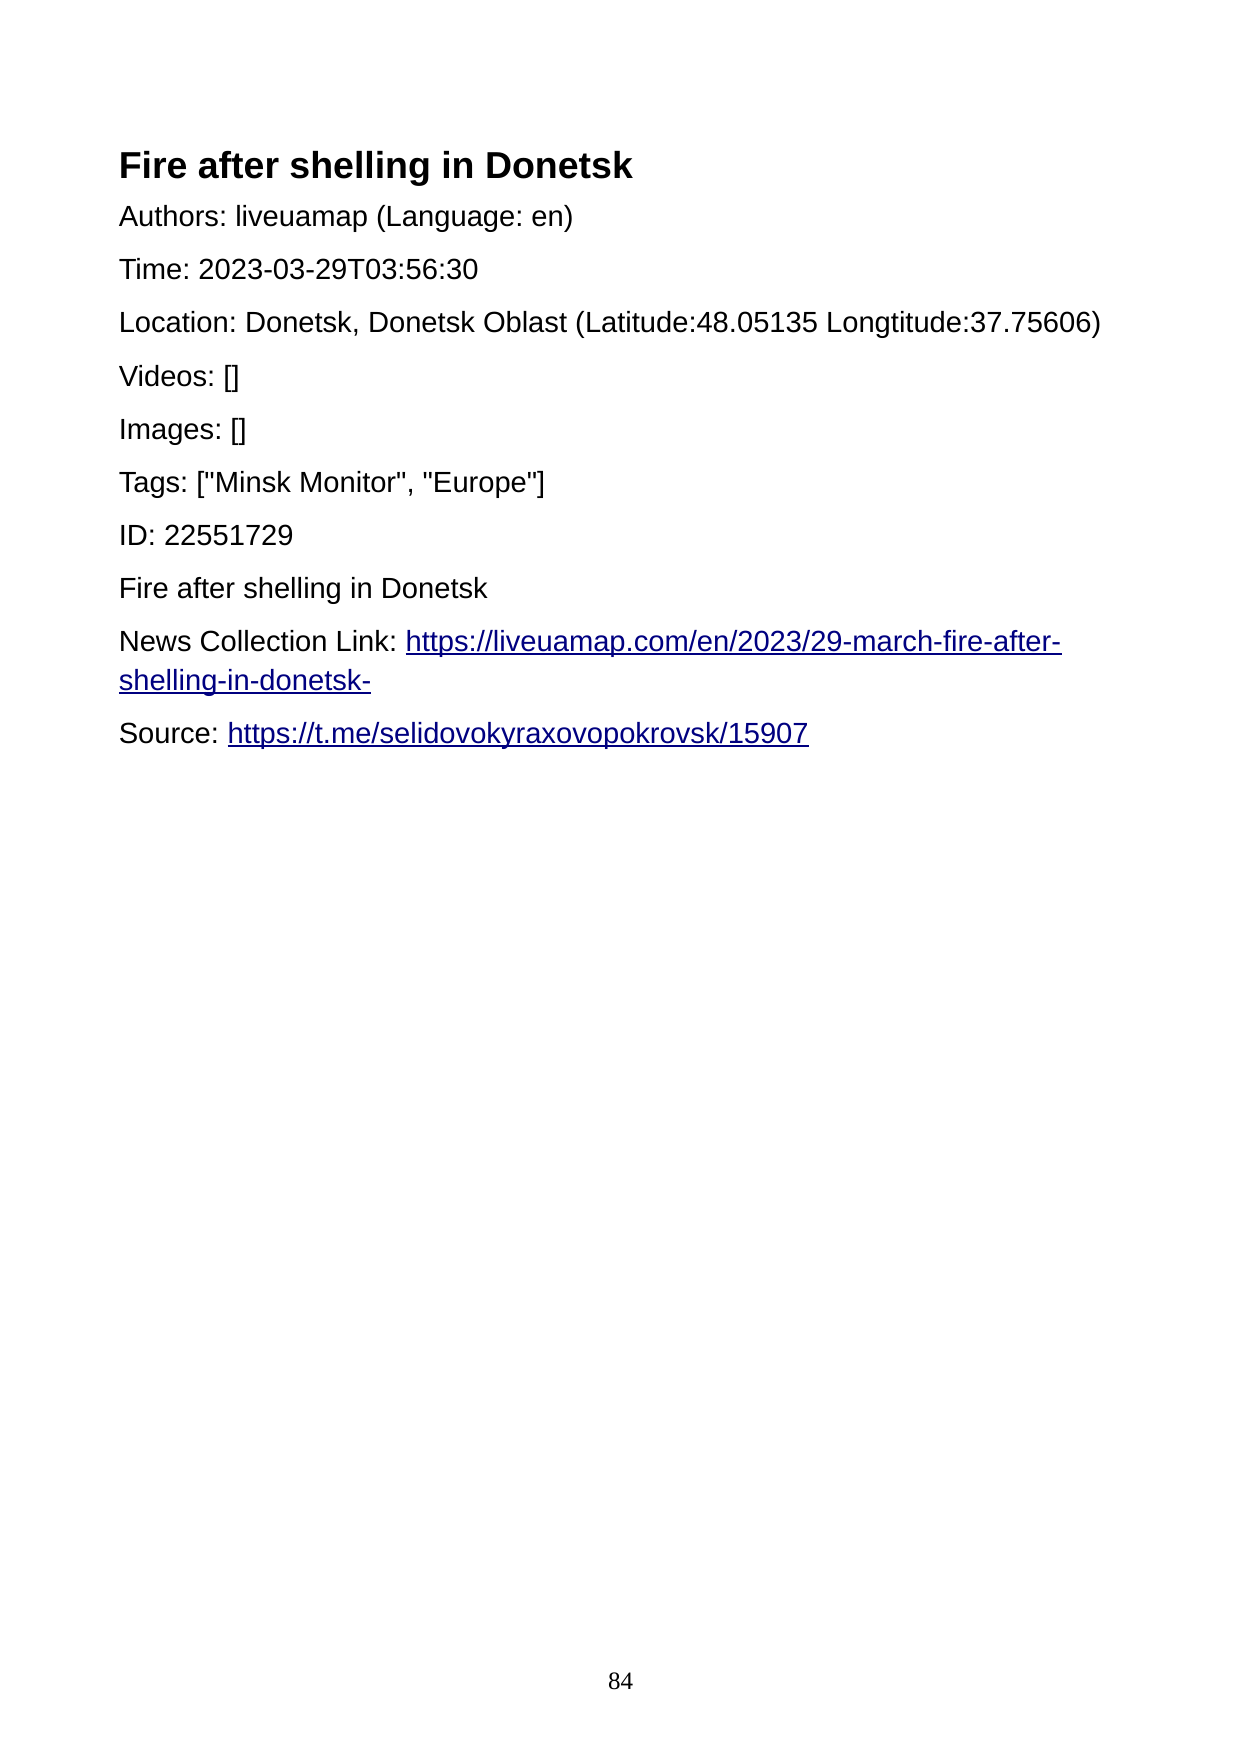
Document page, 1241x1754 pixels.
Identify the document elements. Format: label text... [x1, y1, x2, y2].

subtitle Fire after shelling in Donetsk [118, 143, 1122, 187]
text News Collection Link: https://liveuamap.com/en/2023/29-march-fire-after-shelling-in-donetsk- [118, 624, 1122, 696]
text Tags: ["Minsk Monitor", "Europe"] [118, 465, 1122, 498]
text ID: 22551729 [118, 518, 1122, 551]
text Authors: liveuamap (Language: en) [118, 199, 1122, 233]
text Images: [] [118, 412, 1122, 445]
text Location: Donetsk, Donetsk Oblast (Latitude:48.05135 Longtitude:37.75606) [118, 305, 1122, 339]
text Videos: [] [118, 358, 1122, 392]
text Source: https://t.me/selidovokyraxovopokrovsk/15907 [118, 716, 1122, 749]
text Fire after shelling in Donetsk [118, 571, 1122, 604]
text Time: 2023-03-29T03:56:30 [118, 252, 1122, 286]
